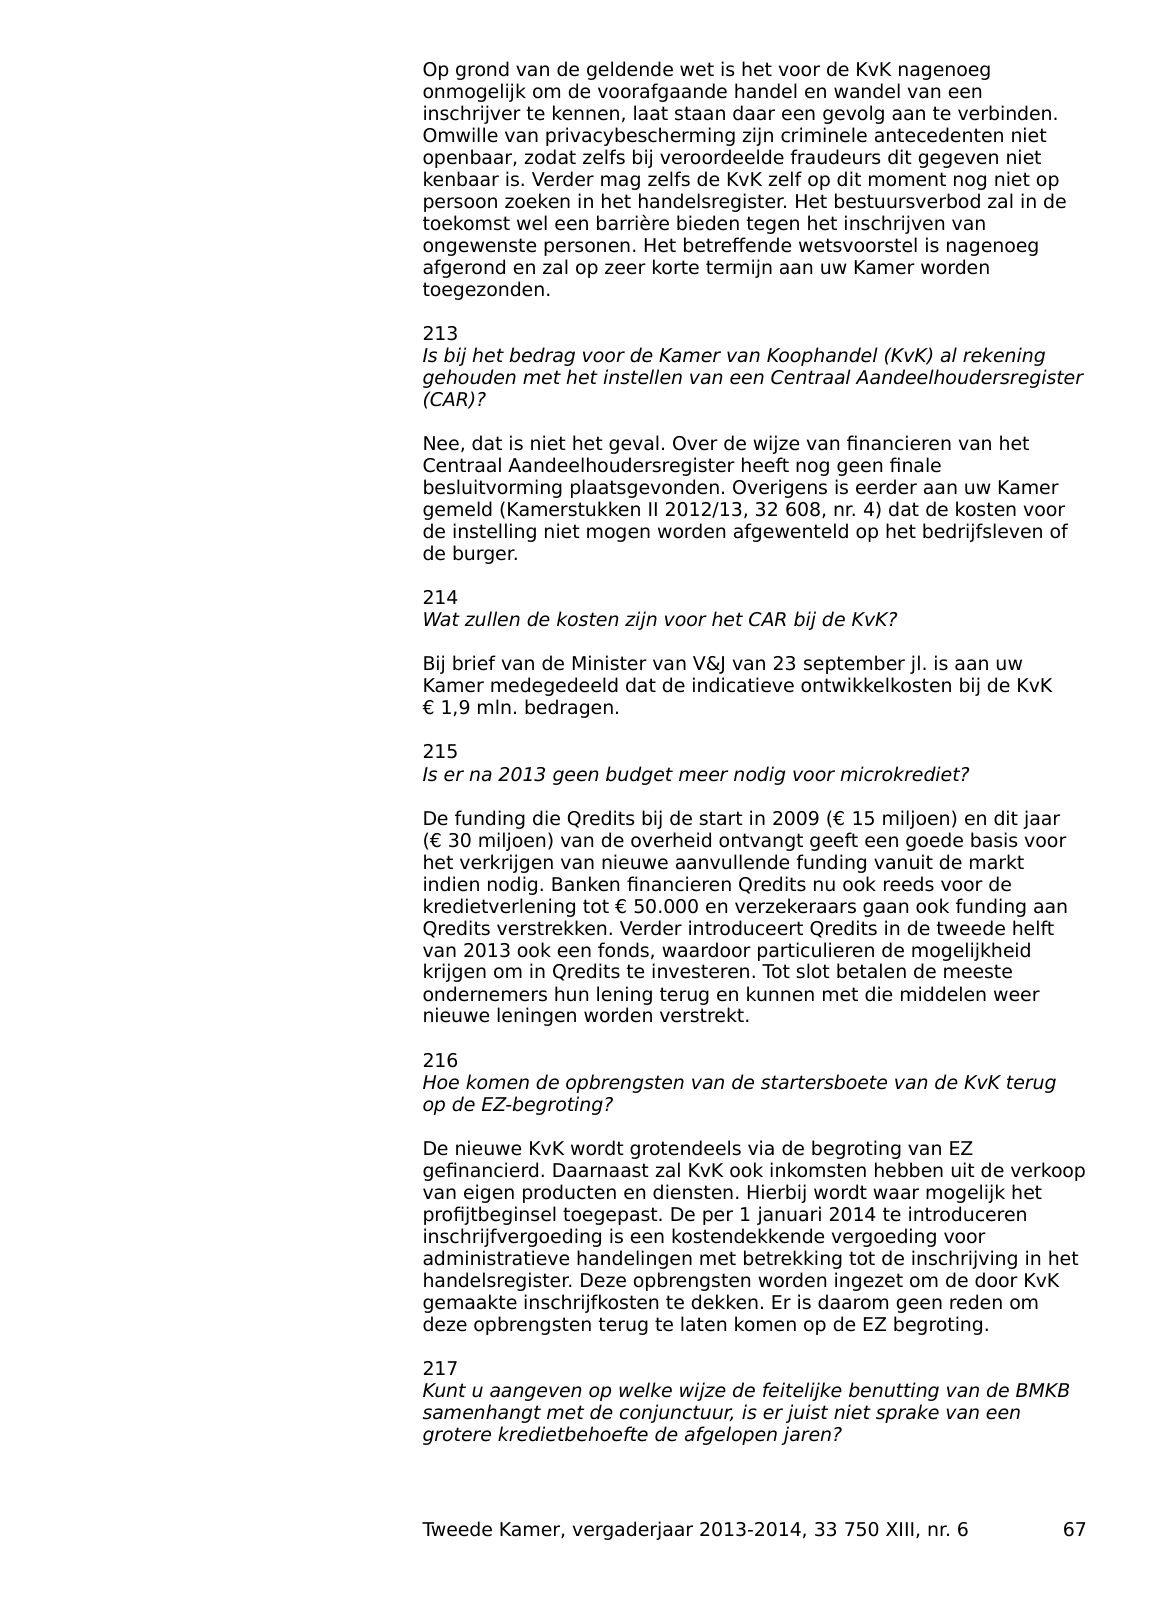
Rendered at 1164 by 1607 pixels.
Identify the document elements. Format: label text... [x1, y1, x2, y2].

text De nieuwe KvK wordt grotendeels via de begroting van EZ gefinancierd. Daarnaast zal KvK ook inkomsten hebben uit de verkoop van eigen producten en diensten. Hierbij wordt waar mogelijk het profijtbeginsel toegepast. De per 1 januari 2014 te introduceren inschrijfvergoeding is een kostendekkende vergoeding voor administratieve handelingen met betrekking tot de inschrijving in het handelsregister. Deze opbrengsten worden ingezet om de door KvK gemaakte inschrijfkosten te dekken. Er is daarom geen reden om deze opbrengsten terug te laten komen op de EZ begroting. [422, 1138, 1087, 1336]
text Wat zullen de kosten zijn voor het CAR bij de KvK? [422, 609, 1087, 631]
text 215 [422, 741, 1087, 763]
text De funding die Qredits bij de start in 2009 (€ 15 miljoen) en dit jaar (€ 30 miljoen) van de overheid ontvangt geeft een goede basis voor het verkrijgen van nieuwe aanvullende funding vanuit de markt indien nodig. Banken financieren Qredits nu ook reeds voor de kredietverlening tot € 50.000 en verzekeraars gaan ook funding aan Qredits verstrekken. Verder introduceert Qredits in de tweede helft van 2013 ook een fonds, waardoor particulieren de mogelijkheid krijgen om in Qredits te investeren. Tot slot betalen de meeste ondernemers hun lening terug en kunnen met die middelen weer nieuwe leningen worden verstrekt. [422, 808, 1087, 1027]
text Nee, dat is niet het geval. Over de wijze van financieren van het Centraal Aandeelhoudersregister heeft nog geen finale besluitvorming plaatsgevonden. Overigens is eerder aan uw Kamer gemeld (Kamerstukken II 2012/13, 32 608, nr. 4) dat de kosten voor de instelling niet mogen worden afgewenteld op het bedrijfsleven of de burger. [422, 433, 1087, 565]
text 217 [422, 1358, 1087, 1380]
text Kunt u aangeven op welke wijze de feitelijke benutting van de BMKB samenhangt met de conjunctuur, is er juist niet sprake van een grotere kredietbehoefte de afgelopen jaren? [422, 1380, 1087, 1446]
text 216 [422, 1049, 1087, 1072]
text Op grond van de geldende wet is het voor de KvK nagenoeg onmogelijk om de voorafgaande handel en wandel van een inschrijver te kennen, laat staan daar een gevolg aan te verbinden. Omwille van privacybescherming zijn criminele antecedenten niet openbaar, zodat zelfs bij veroordeelde fraudeurs dit gegeven niet kenbaar is. Verder mag zelfs de KvK zelf op dit moment nog niet op persoon zoeken in het handelsregister. Het bestuursverbod zal in de toekomst wel een barrière bieden tegen het inschrijven van ongewenste personen. Het betreffende wetsvoorstel is nagenoeg afgerond en zal op zeer korte termijn aan uw Kamer worden toegezonden. [422, 59, 1087, 301]
text Bij brief van de Minister van V&J van 23 september jl. is aan uw Kamer medegedeeld dat de indicatieve ontwikkelkosten bij de KvK € 1,9 mln. bedragen. [422, 653, 1087, 719]
text 213 [422, 323, 1087, 345]
text Is er na 2013 geen budget meer nodig voor microkrediet? [422, 763, 1087, 785]
text Hoe komen de opbrengsten van de startersboete van de KvK terug op de EZ-begroting? [422, 1072, 1087, 1116]
text Is bij het bedrag voor de Kamer van Koophandel (KvK) al rekening gehouden met het instellen van een Centraal Aandeelhoudersregister (CAR)? [422, 345, 1087, 411]
text 214 [422, 587, 1087, 609]
